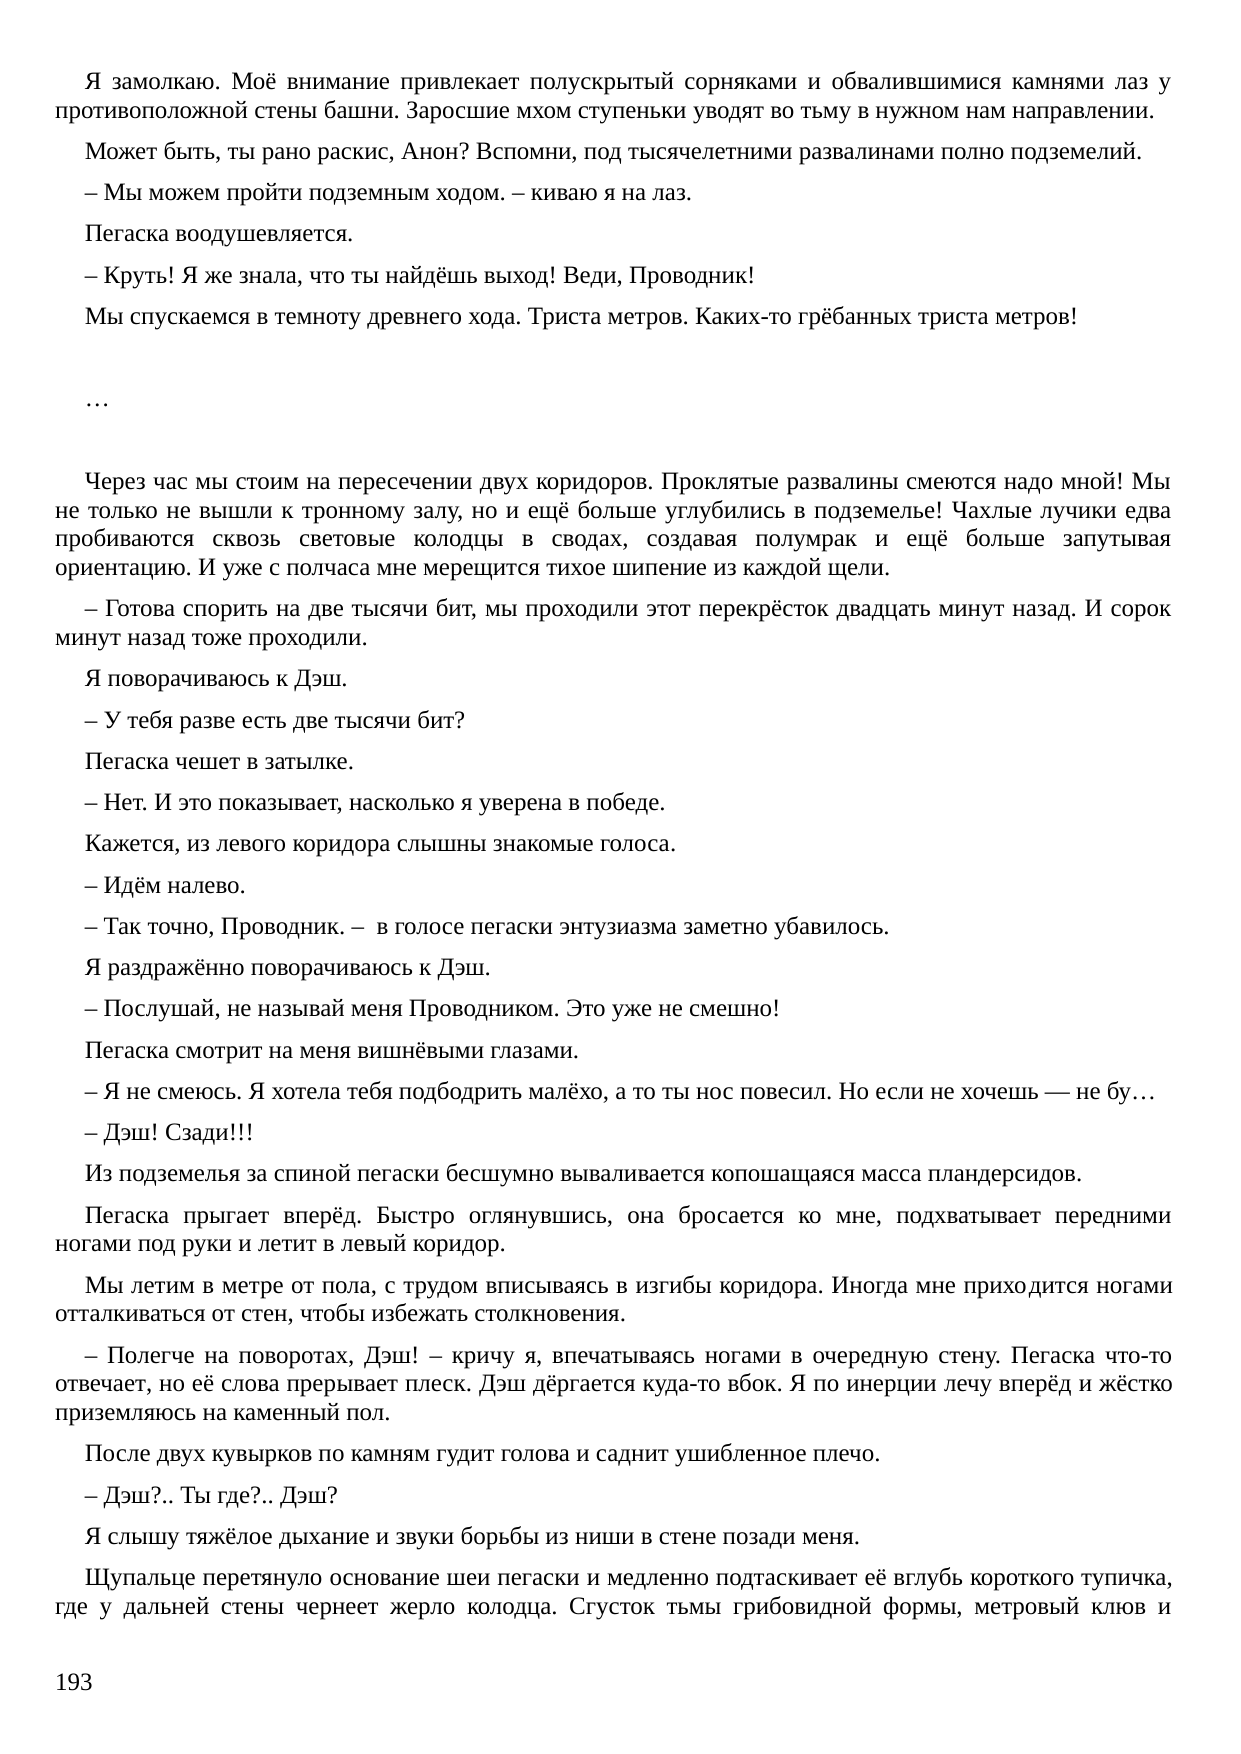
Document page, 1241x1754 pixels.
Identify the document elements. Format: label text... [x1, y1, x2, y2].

text Из подземелья за спиной пегаски бесшумно вываливается копошащаяся масса пландерсидов. [55, 1158, 1173, 1187]
text – Дэш?.. Ты где?.. Дэш? [55, 1480, 1173, 1508]
text – Полегче на поворотах, Дэш! – кричу я, впечатываясь ногами в очередную стену. Пегаска что-то отвечает, но её слова прерывает плеск. Дэш дёргается куда-то вбок. Я по инерции лечу вперёд и жёстко приземляюсь на каменный пол. [55, 1340, 1173, 1426]
text – Круть! Я же знала, что ты найдёшь выход! Веди, Проводник! [55, 260, 1173, 288]
text … [55, 383, 1173, 412]
text – Я не смеюсь. Я хотела тебя подбодрить малёхо, а то ты нос повесил. Но если не хочешь — не бу… [55, 1076, 1173, 1105]
text Я поворачиваюсь к Дэш. [55, 663, 1173, 692]
text Кажется, из левого коридора слышны знакомые голоса. [55, 828, 1173, 857]
text Мы спускаемся в темноту древнего хода. Триста метров. Каких-то грёбанных триста метров! [55, 301, 1173, 330]
text – Послушай, не называй меня Проводником. Это уже не смешно! [55, 993, 1173, 1022]
text Пегаска чешет в затылке. [55, 746, 1173, 775]
text Я раздражённо поворачиваюсь к Дэш. [55, 952, 1173, 981]
text После двух кувырков по камням гудит голова и саднит ушибленное плечо. [55, 1438, 1173, 1467]
text – Идём налево. [55, 870, 1173, 898]
text – Дэш! Сзади!!! [55, 1117, 1173, 1146]
text – У тебя разве есть две тысячи бит? [55, 705, 1173, 733]
text Я замолкаю. Моё внимание привлекает полускрытый сорняками и обвалившимися камнями лаз у противоположной стены башни. Заросшие мхом ступеньки уводят во тьму в нужном нам направлении. [55, 66, 1173, 123]
text Мы летим в метре от пола, с трудом вписываясь в изгибы коридора. Иногда мне приходится ногами отталкиваться от стен, чтобы избежать столкновения. [55, 1270, 1173, 1327]
text – Мы можем пройти подземным ходом. – киваю я на лаз. [55, 177, 1173, 206]
text Может быть, ты рано раскис, Анон? Вспомни, под тысячелетними развалинами полно подземелий. [55, 136, 1173, 165]
text – Так точно, Проводник. – в голосе пегаски энтузиазма заметно убавилось. [55, 911, 1173, 940]
text Пегаска воодушевляется. [55, 218, 1173, 247]
text Пегаска смотрит на меня вишнёвыми глазами. [55, 1035, 1173, 1063]
text Щупальце перетянуло основание шеи пегаски и медленно подтаскивает её вглубь короткого тупичка, где у дальней стены чернеет жерло колодца. Сгусток тьмы грибовидной формы, метровый клюв и [55, 1562, 1173, 1620]
text – Готова спорить на две тысячи бит, мы проходили этот перекрёсток двадцать минут назад. И сорок минут назад тоже проходили. [55, 593, 1173, 651]
text Пегаска прыгает вперёд. Быстро оглянувшись, она бросается ко мне, подхватывает передними ногами под руки и летит в левый коридор. [55, 1200, 1173, 1257]
text Через час мы стоим на пересечении двух коридоров. Проклятые развалины смеются надо мной! Мы не только не вышли к тронному залу, но и ещё больше углубились в подземелье! Чахлые лучики едва пробиваются сквозь световые колодцы в сводах, создавая полумрак и ещё больше запутывая ориентацию. И уже с полчаса мне мерещится тихое шипение из каждой щели. [55, 466, 1173, 581]
text Я слышу тяжёлое дыхание и звуки борьбы из ниши в стене позади меня. [55, 1521, 1173, 1550]
text – Нет. И это показывает, насколько я уверена в победе. [55, 787, 1173, 816]
